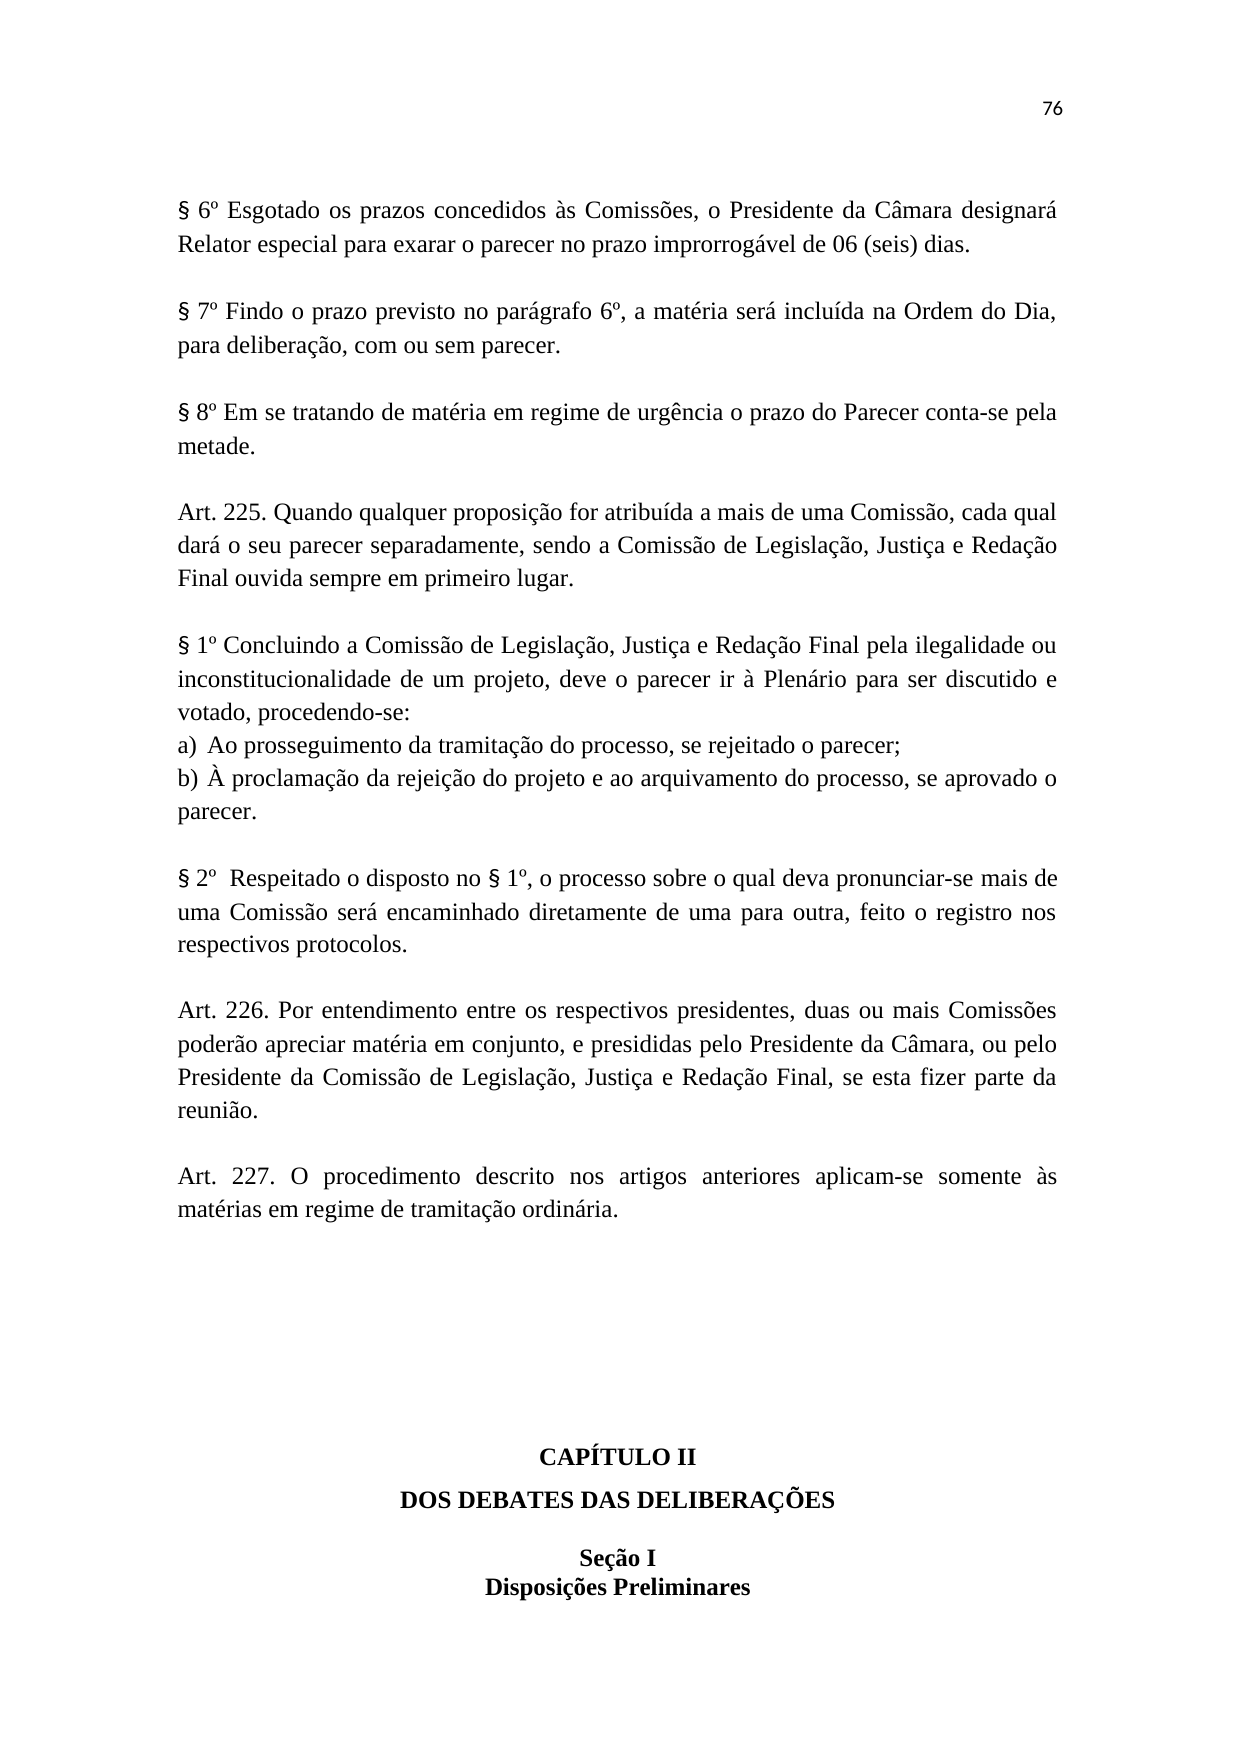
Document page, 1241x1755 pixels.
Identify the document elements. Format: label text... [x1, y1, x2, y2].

text Seção I [177, 1543, 1058, 1572]
text § 7º Findo o prazo previsto no parágrafo 6º, a matéria será incluída na Ordem do Dia, para deliberação, com ou sem parecer. [177, 295, 1058, 359]
text § 8º Em se tratando de matéria em regime de urgência o prazo do Parecer conta-se pela metade. [177, 396, 1058, 459]
text Art. 225. Quando qualquer proposição for atribuída a mais de uma Comissão, cada qual dará o seu parecer separadamente, sendo a Comissão de Legislação, Justiça e Redação Final ouvida sempre em primeiro lugar. [177, 497, 1058, 592]
text § 1º Concluindo a Comissão de Legislação, Justiça e Redação Final pela ilegalidade ou inconstitucionalidade de um projeto, deve o parecer ir à Plenário para ser discutido e votado, procedendo-se: [177, 629, 1058, 725]
list Ao prosseguimento da tramitação do processo, se rejeitado o parecer; [177, 730, 1058, 758]
list À proclamação da rejeição do projeto e ao arquivamento do processo, se aprovado o parecer. [177, 763, 1058, 824]
text CAPÍTULO II [177, 1442, 1058, 1471]
text Art. 227. O procedimento descrito nos artigos anteriores aplicam-se somente às matérias em regime de tramitação ordinária. [177, 1161, 1058, 1222]
text Disposições Preliminares [177, 1572, 1058, 1601]
text § 2º Respeitado o disposto no § 1º, o processo sobre o qual deva pronunciar-se mais de uma Comissão será encaminhado diretamente de uma para outra, feito o registro nos respectivos protocolos. [177, 862, 1058, 958]
text § 6º Esgotado os prazos concedidos às Comissões, o Presidente da Câmara designará Relator especial para exarar o parecer no prazo improrrogável de 06 (seis) dias. [177, 194, 1058, 258]
text DOS DEBATES DAS DELIBERAÇÕES [177, 1486, 1058, 1514]
text Art. 226. Por entendimento entre os respectivos presidentes, duas ou mais Comissões poderão apreciar matéria em conjunto, e presididas pelo Presidente da Câmara, ou pelo Presidente da Comissão de Legislação, Justiça e Redação Final, se esta fizer parte da reunião. [177, 996, 1058, 1123]
